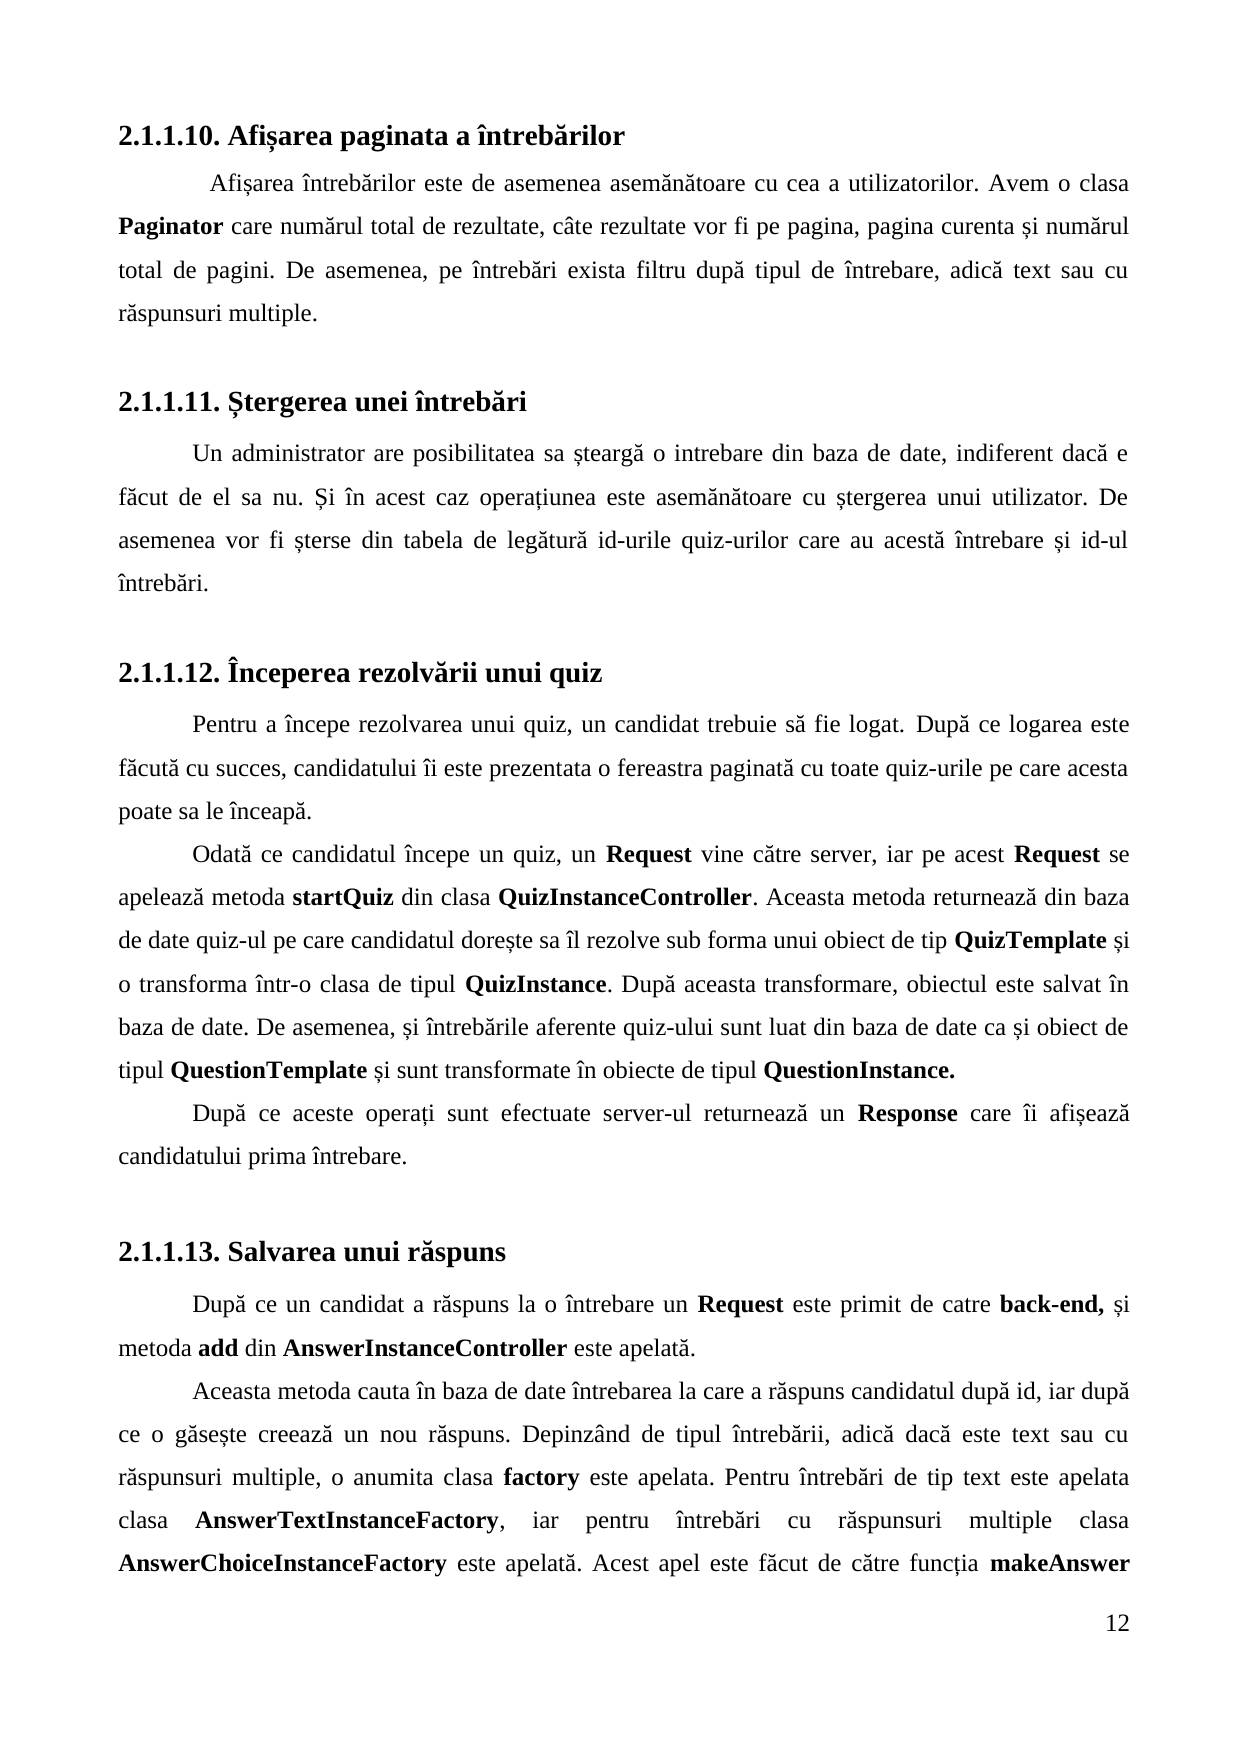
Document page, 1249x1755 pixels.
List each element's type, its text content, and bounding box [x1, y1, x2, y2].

text Odată ce candidatul începe un quiz, un Request vine către server, iar pe acest Request se apelează metoda startQuiz din clasa QuizInstanceController. Aceasta metoda returnează din baza de date quiz-ul pe care candidatul dorește sa îl rezolve sub forma unui obiect de tip QuizTemplate și o transforma într-o clasa de tipul QuizInstance. După aceasta transformare, obiectul este salvat în baza de date. De asemenea, și întrebările aferente quiz-ului sunt luat din baza de date ca și obiect de tipul QuestionTemplate și sunt transformate în obiecte de tipul QuestionInstance. [118, 839, 1130, 1084]
text După ce un candidat a răspuns la o întrebare un Request este primit de catre back-end, și metoda add din AnswerInstanceController este apelată. [118, 1285, 1130, 1362]
text După ce aceste operați sunt efectuate server-ul returnează un Response care îi afișează candidatului prima întrebare. [118, 1098, 1130, 1170]
text Afișarea întrebărilor este de asemenea asemănătoare cu cea a utilizatorilor. Avem o clasa Paginator care numărul total de rezultate, câte rezultate vor fi pe pagina, pagina curenta și numărul total de pagini. De asemenea, pe întrebări exista filtru după tipul de întrebare, adică text sau cu răspunsuri multiple. [118, 168, 1130, 327]
text Pentru a începe rezolvarea unui quiz, un candidat trebuie să fie logat. După ce logarea este făcută cu succes, candidatului îi este prezentata o fereastra paginată cu toate quiz-urile pe care acesta poate sa le înceapă. [118, 705, 1130, 825]
text 2.1.1.13. Salvarea unui răspuns [118, 1234, 1130, 1268]
text 2.1.1.10. Afișarea paginata a întrebărilor [118, 118, 1130, 152]
text 2.1.1.11. Ștergerea unei întrebări [118, 384, 1130, 418]
text Aceasta metoda cauta în baza de date întrebarea la care a răspuns candidatul după id, iar după ce o găsește creează un nou răspuns. Depinzând de tipul întrebării, adică dacă este text sau cu răspunsuri multiple, o anumita clasa factory este apelata. Pentru întrebări de tip text este apelata clasa AnswerTextInstanceFactory, iar pentru întrebări cu răspunsuri multiple clasa AnswerChoiceInstanceFactory este apelată. Acest apel este făcut de către funcția makeAnswer [118, 1376, 1130, 1577]
text Un administrator are posibilitatea sa șteargă o intrebare din baza de date, indiferent dacă e făcut de el sa nu. Și în acest caz operațiunea este asemănătoare cu ștergerea unui utilizator. De asemenea vor fi șterse din tabela de legătură id-urile quiz-urilor care au acestă întrebare și id-ul întrebări. [118, 434, 1130, 597]
text 2.1.1.12. Începerea rezolvării unui quiz [118, 655, 1130, 688]
